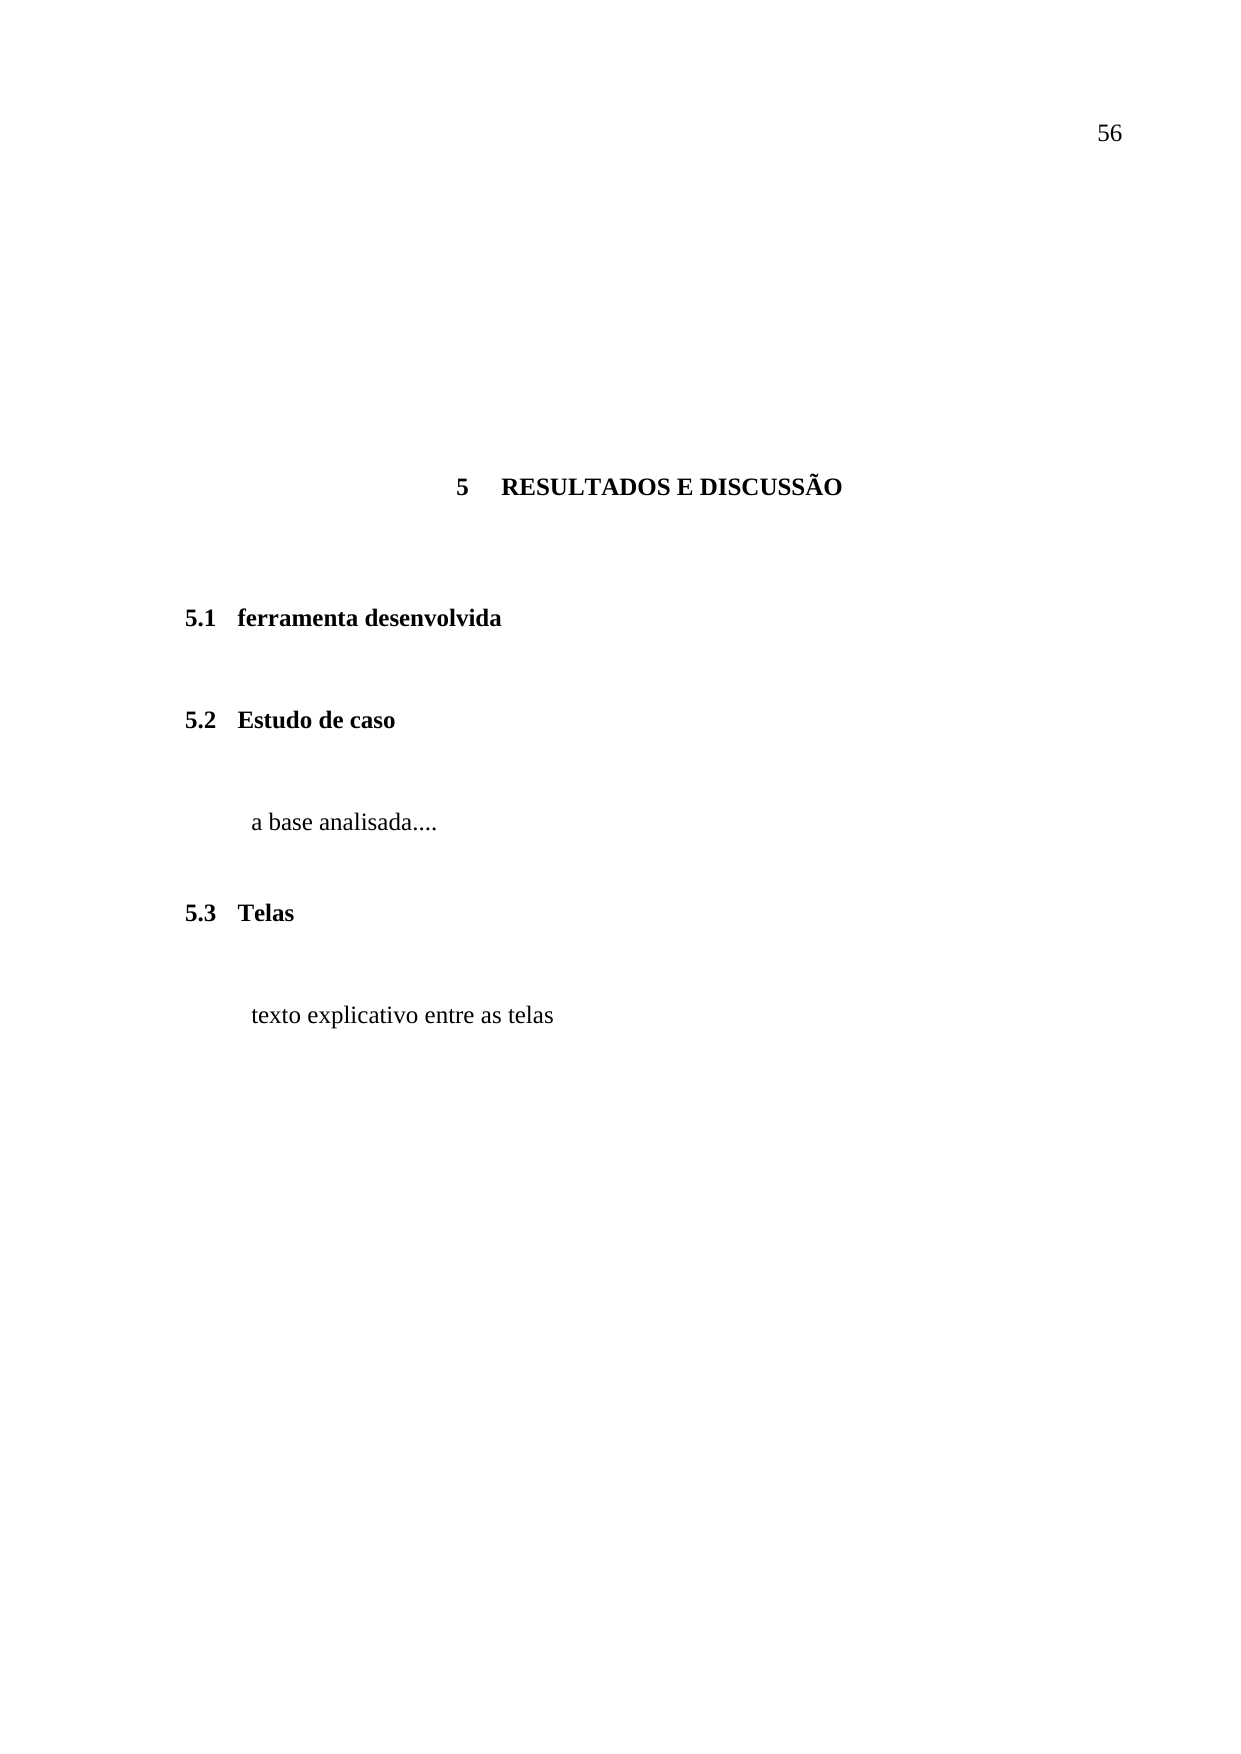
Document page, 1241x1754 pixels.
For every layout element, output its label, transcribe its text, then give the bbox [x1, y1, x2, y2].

text a base analisada.... [177, 807, 1122, 836]
list Telas [185, 898, 1122, 927]
list RESULTADOS E DISCUSSÃO [177, 472, 1122, 501]
list ferramenta desenvolvida [185, 603, 1122, 632]
text texto explicativo entre as telas [177, 1000, 1122, 1028]
list Estudo de caso [185, 705, 1122, 734]
